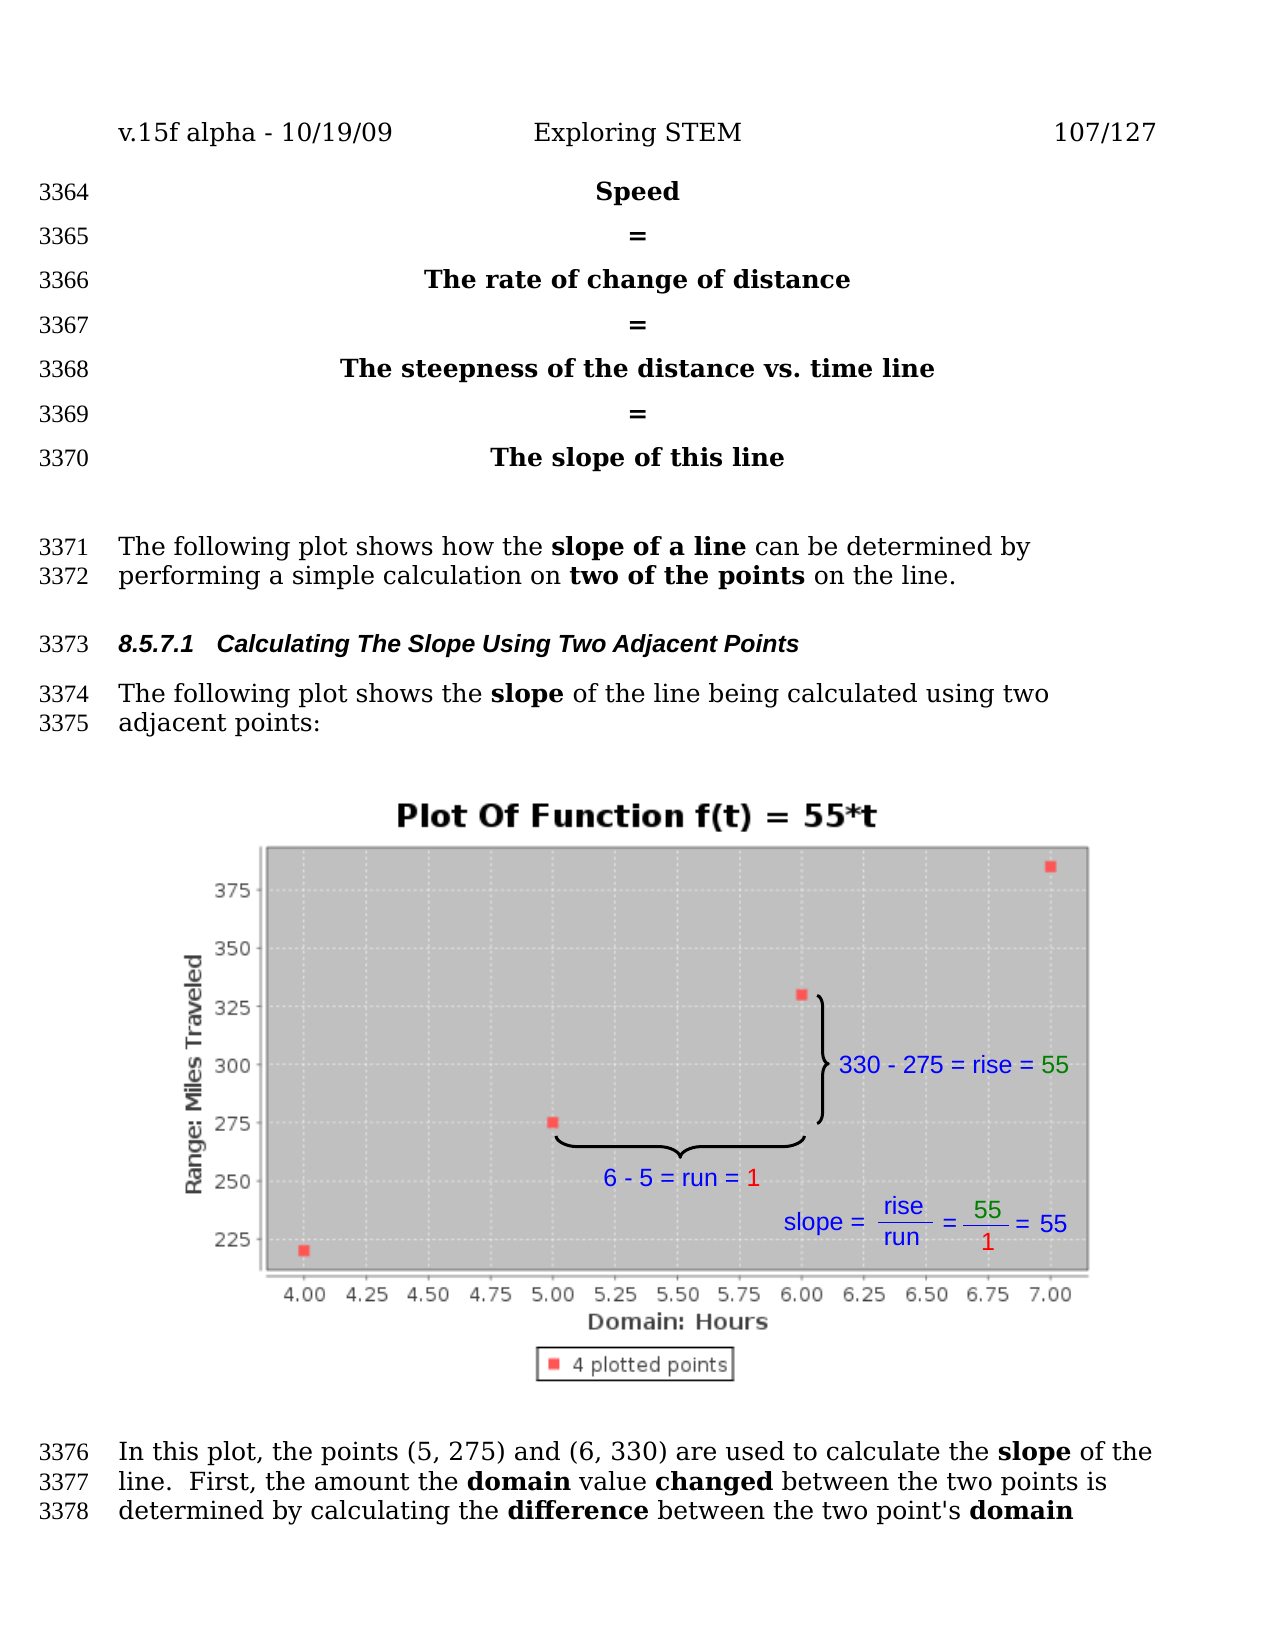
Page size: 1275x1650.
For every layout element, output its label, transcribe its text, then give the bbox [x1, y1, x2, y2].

text = [118, 310, 1157, 339]
text The rate of change of distance [118, 266, 1157, 295]
text = [118, 399, 1157, 428]
text Speed [118, 177, 1157, 206]
text In this plot, the points (5, 275) and (6, 330) are used to calculate the slope of the line. First, the amount the domain value changed between the two points is determined by calculating the difference between the two point's domain [118, 1437, 1157, 1526]
subtitle Calculating The Slope Using Two Adjacent Points [118, 629, 1157, 658]
text The following plot shows how the slope of a line can be determined by performing a simple calculation on two of the points on the line. [118, 532, 1157, 591]
text The steepness of the distance vs. time line [118, 354, 1157, 384]
text = [118, 221, 1157, 251]
text The following plot shows the slope of the line being calculated using two adjacent points: [118, 679, 1157, 738]
text The slope of this line [118, 443, 1157, 472]
